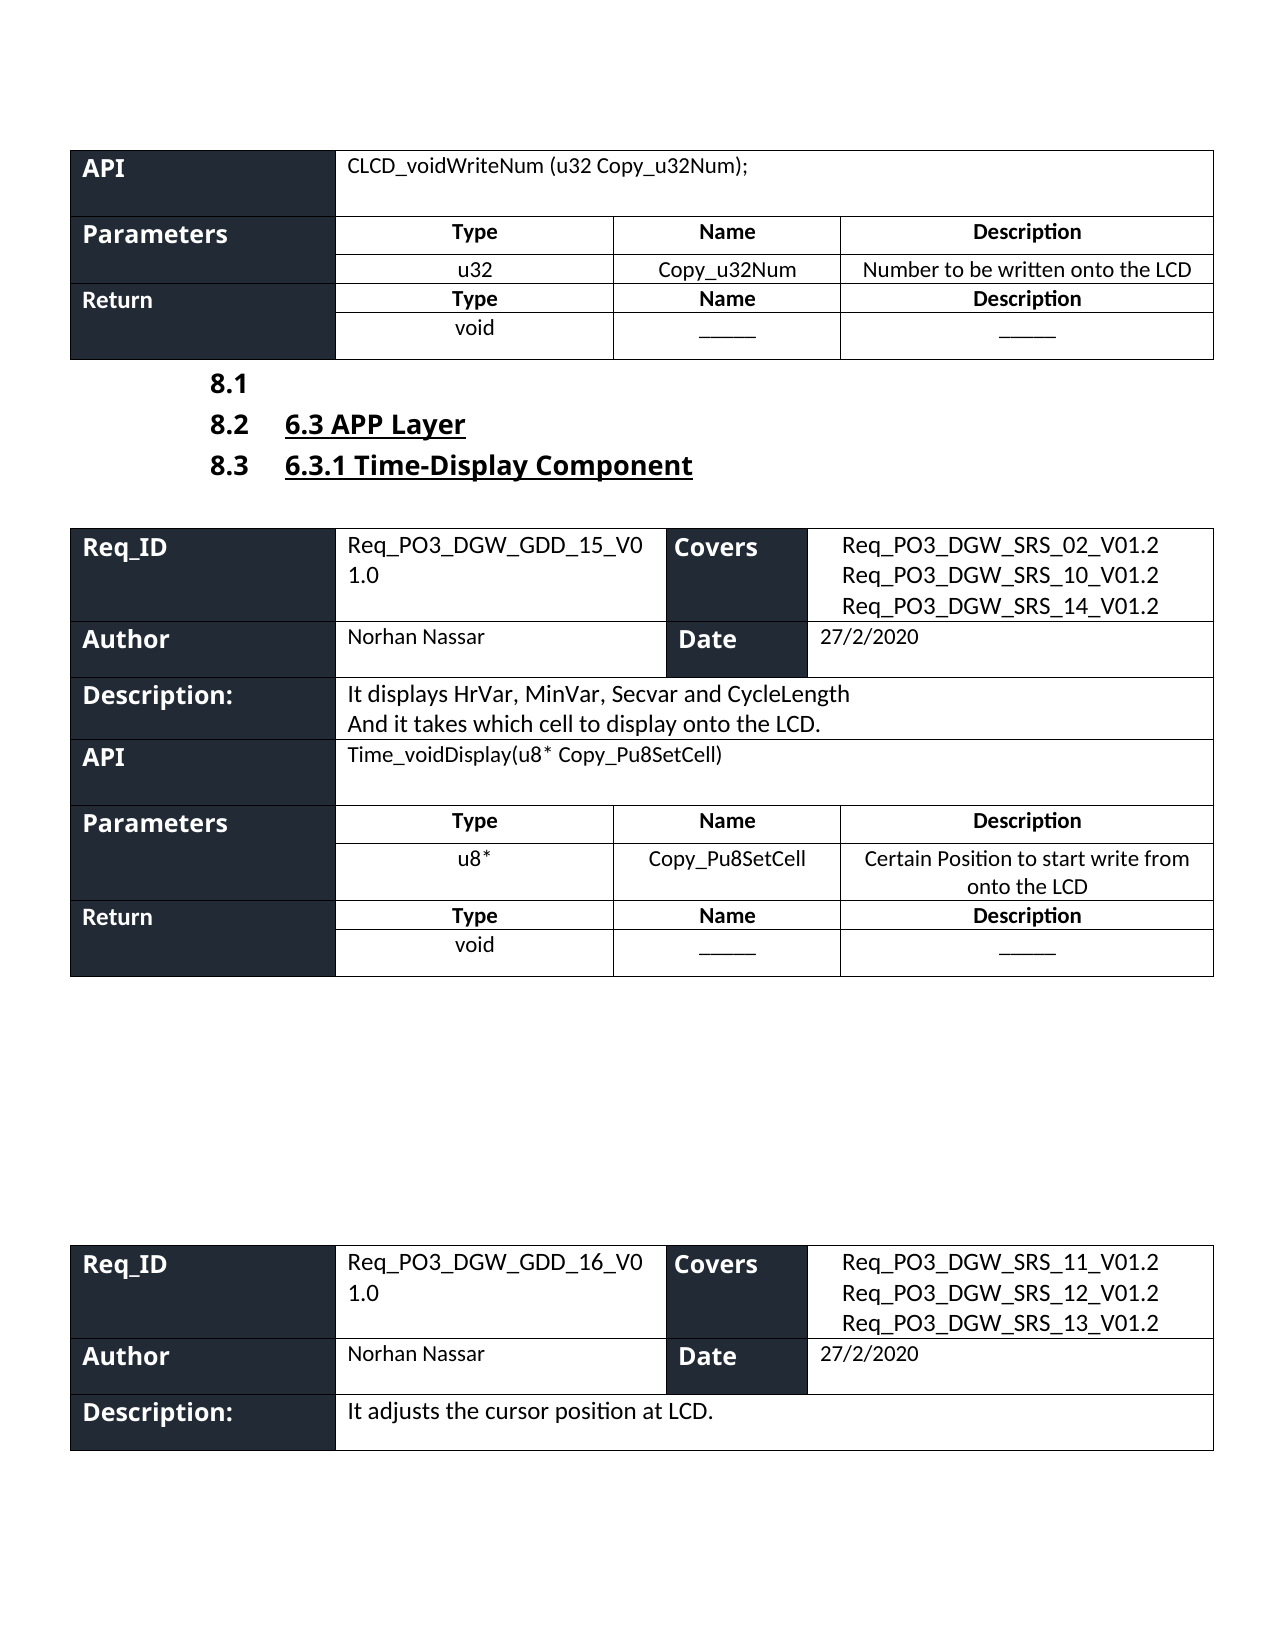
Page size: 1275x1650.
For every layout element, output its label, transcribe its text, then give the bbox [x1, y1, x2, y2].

table_cell _____ [614, 930, 840, 976]
table_cell It adjusts the cursor position at LCD. [336, 1395, 1213, 1450]
table_cell void [336, 930, 613, 976]
table_cell Norhan Nassar [336, 622, 666, 677]
table_cell API [71, 151, 335, 216]
subtitle 6.3.1 Time-Display Component [210, 447, 1125, 483]
table_cell _____ [614, 313, 840, 359]
table_header Req_ID [71, 1246, 335, 1338]
table_header Req_PO3_DGW_SRS_02_V01.2 Req_PO3_DGW_SRS_10_V01.2 Req_PO3_DGW_SRS_14_V01.2 [841, 529, 1213, 621]
table_cell Copy_Pu8SetCell [614, 844, 840, 900]
table_cell Description [841, 284, 1213, 312]
table_cell Author [71, 1339, 335, 1394]
table_cell Return [71, 284, 335, 359]
table_header Req_PO3_DGW_GDD_16_V01.0 [336, 1246, 666, 1338]
table_cell Norhan Nassar [336, 1339, 666, 1394]
table_cell Name [614, 217, 840, 254]
table_header [808, 529, 841, 621]
table_cell _____ [841, 313, 1213, 359]
table_header Req_PO3_DGW_GDD_15_V01.0 [336, 529, 666, 621]
table_cell Time_voidDisplay(u8* Copy_Pu8SetCell) [336, 740, 1213, 805]
table_header Req_ID [71, 529, 335, 621]
table_cell Description: [71, 1395, 335, 1450]
table_cell u32 [336, 255, 613, 283]
table_cell API [71, 740, 335, 805]
table_cell Description [841, 901, 1213, 929]
table_cell Type [336, 806, 613, 843]
table_cell Parameters [71, 217, 335, 283]
table_cell Name [614, 806, 840, 843]
table_header Req_PO3_DGW_SRS_11_V01.2 Req_PO3_DGW_SRS_12_V01.2 Req_PO3_DGW_SRS_13_V01.2 [841, 1246, 1213, 1338]
table_cell Date [667, 622, 807, 677]
table_cell Type [336, 284, 613, 312]
table_cell Name [614, 901, 840, 929]
table_cell Name [614, 284, 840, 312]
table_cell 27/2/2020 [808, 622, 1213, 677]
table_cell void [336, 313, 613, 359]
table_cell Type [336, 217, 613, 254]
table_cell Description [841, 806, 1213, 843]
table_cell Return [71, 901, 335, 976]
table_header [808, 1246, 841, 1338]
subtitle 6.3 APP Layer [210, 406, 1125, 442]
table_header Covers [667, 529, 807, 621]
table_cell u8* [336, 844, 613, 900]
table_cell Description: [71, 678, 335, 739]
table_cell Type [336, 901, 613, 929]
table_cell It displays HrVar, MinVar, Secvar and CycleLength And it takes which cell to display onto the LCD. [336, 678, 1213, 739]
table_cell Number to be written onto the LCD [841, 255, 1213, 283]
table_cell CLCD_voidWriteNum (u32 Copy_u32Num); [336, 151, 1213, 216]
table_cell Parameters [71, 806, 335, 900]
table_header Covers [667, 1246, 807, 1338]
table_cell 27/2/2020 [808, 1339, 1213, 1394]
table_cell Author [71, 622, 335, 677]
table_cell _____ [841, 930, 1213, 976]
table_cell Copy_u32Num [614, 255, 840, 283]
table_cell Description [841, 217, 1213, 254]
table_cell Date [667, 1339, 807, 1394]
table_cell Certain Position to start write from onto the LCD [841, 844, 1213, 900]
